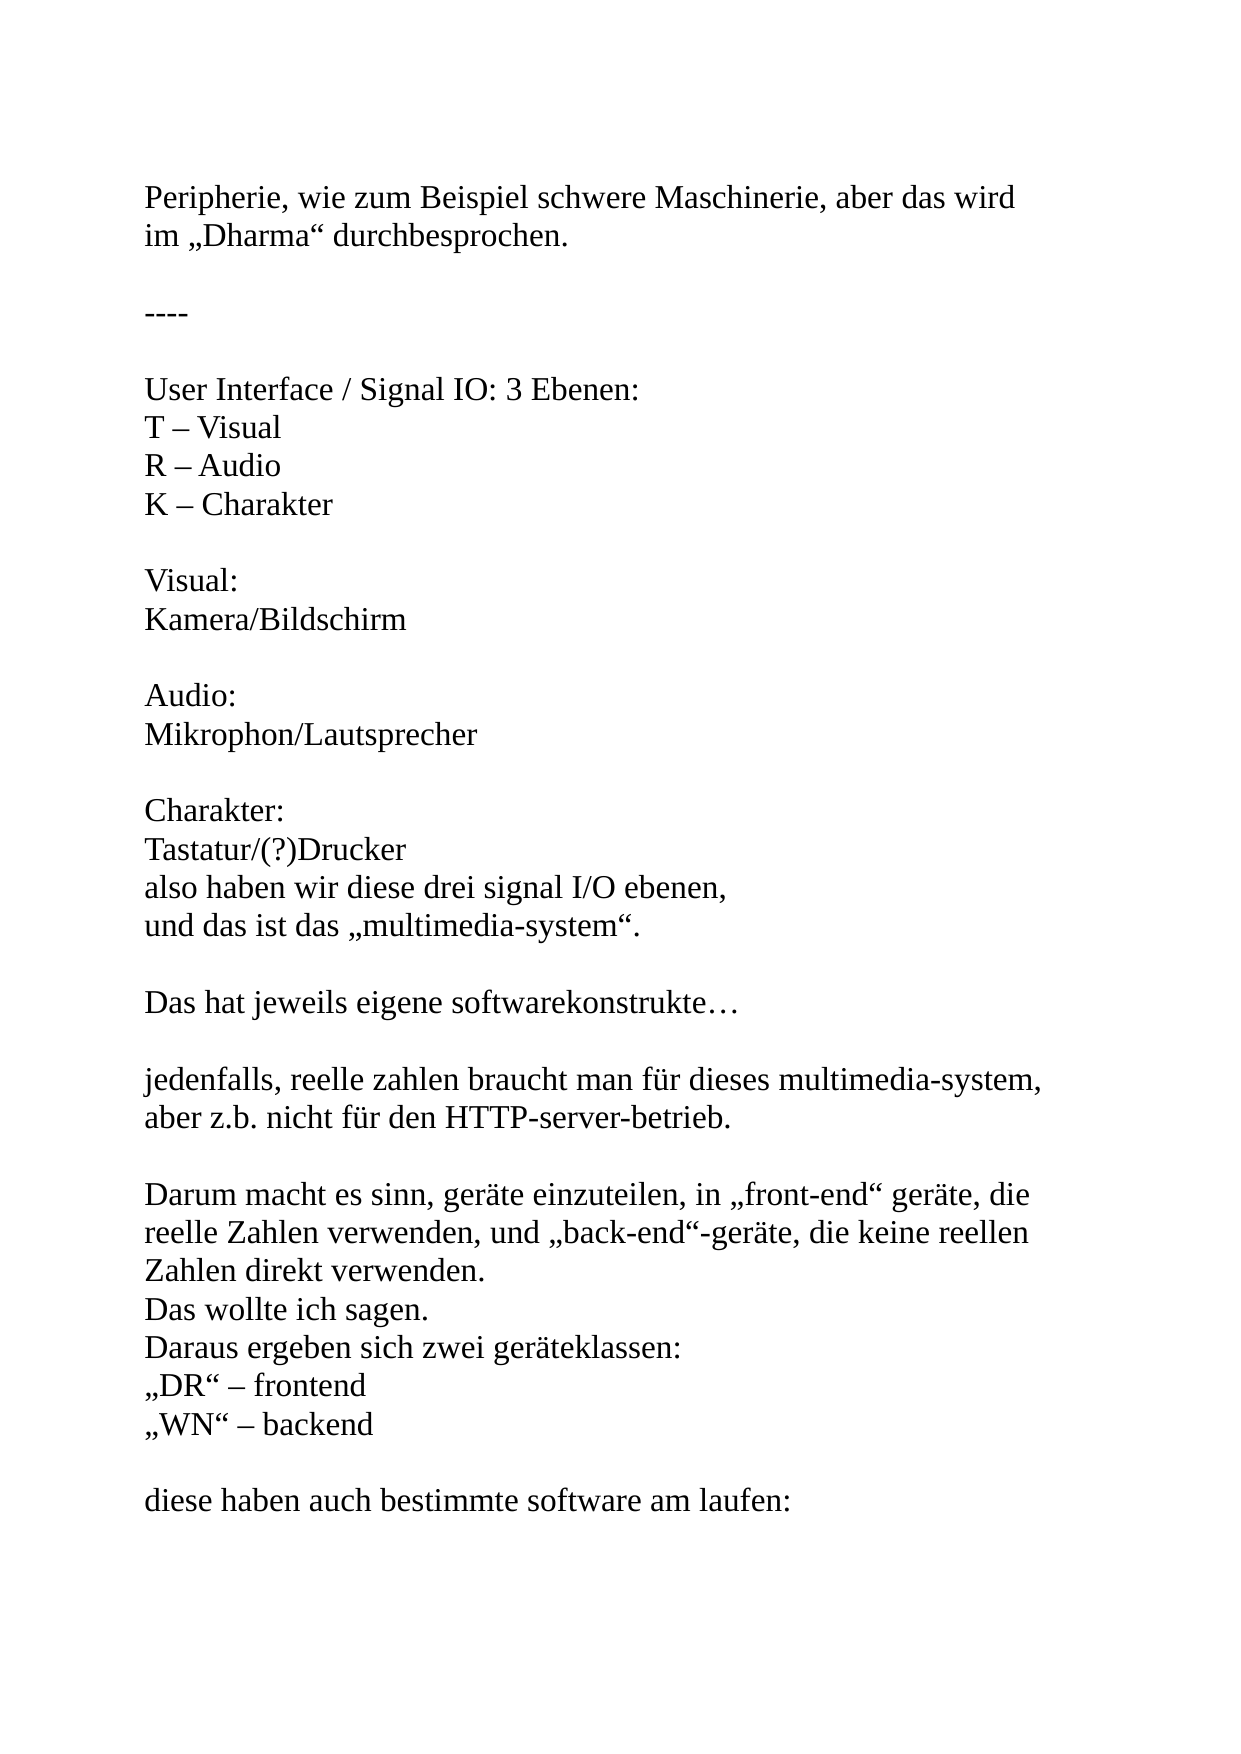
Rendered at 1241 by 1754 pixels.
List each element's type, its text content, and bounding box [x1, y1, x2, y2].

text Das hat jeweils eigene softwarekonstrukte… [144, 982, 1044, 1021]
text Das wollte ich sagen. [144, 1289, 1044, 1327]
text R – Audio [144, 446, 1044, 484]
text K – Charakter [144, 484, 1044, 522]
text Tastatur/(?)Drucker [144, 829, 1044, 867]
text „WN“ – backend [144, 1404, 1044, 1442]
text jedenfalls, reelle zahlen braucht man für dieses multimedia-system, aber z.b. nicht für den HTTP-server-betrieb. [144, 1059, 1044, 1136]
text und das ist das „multimedia-system“. [144, 906, 1044, 944]
text Darum macht es sinn, geräte einzuteilen, in „front-end“ geräte, die reelle Zahlen verwenden, und „back-end“-geräte, die keine reellen Zahlen direkt verwenden. [144, 1174, 1044, 1289]
text Charakter: [144, 791, 1044, 829]
text ---- [144, 292, 1044, 331]
text Peripherie, wie zum Beispiel schwere Maschinerie, aber das wird im „Dharma“ durchbesprochen. [144, 177, 1044, 254]
text T – Visual [144, 407, 1044, 446]
text User Interface / Signal IO: 3 Ebenen: [144, 369, 1044, 407]
text Daraus ergeben sich zwei geräteklassen: „DR“ – frontend [144, 1327, 1044, 1404]
text Visual: [144, 561, 1044, 599]
text Mikrophon/Lautsprecher [144, 714, 1044, 752]
text Audio: [144, 676, 1044, 714]
text diese haben auch bestimmte software am laufen: [144, 1481, 1044, 1519]
text also haben wir diese drei signal I/O ebenen, [144, 867, 1044, 906]
text Kamera/Bildschirm [144, 599, 1044, 637]
